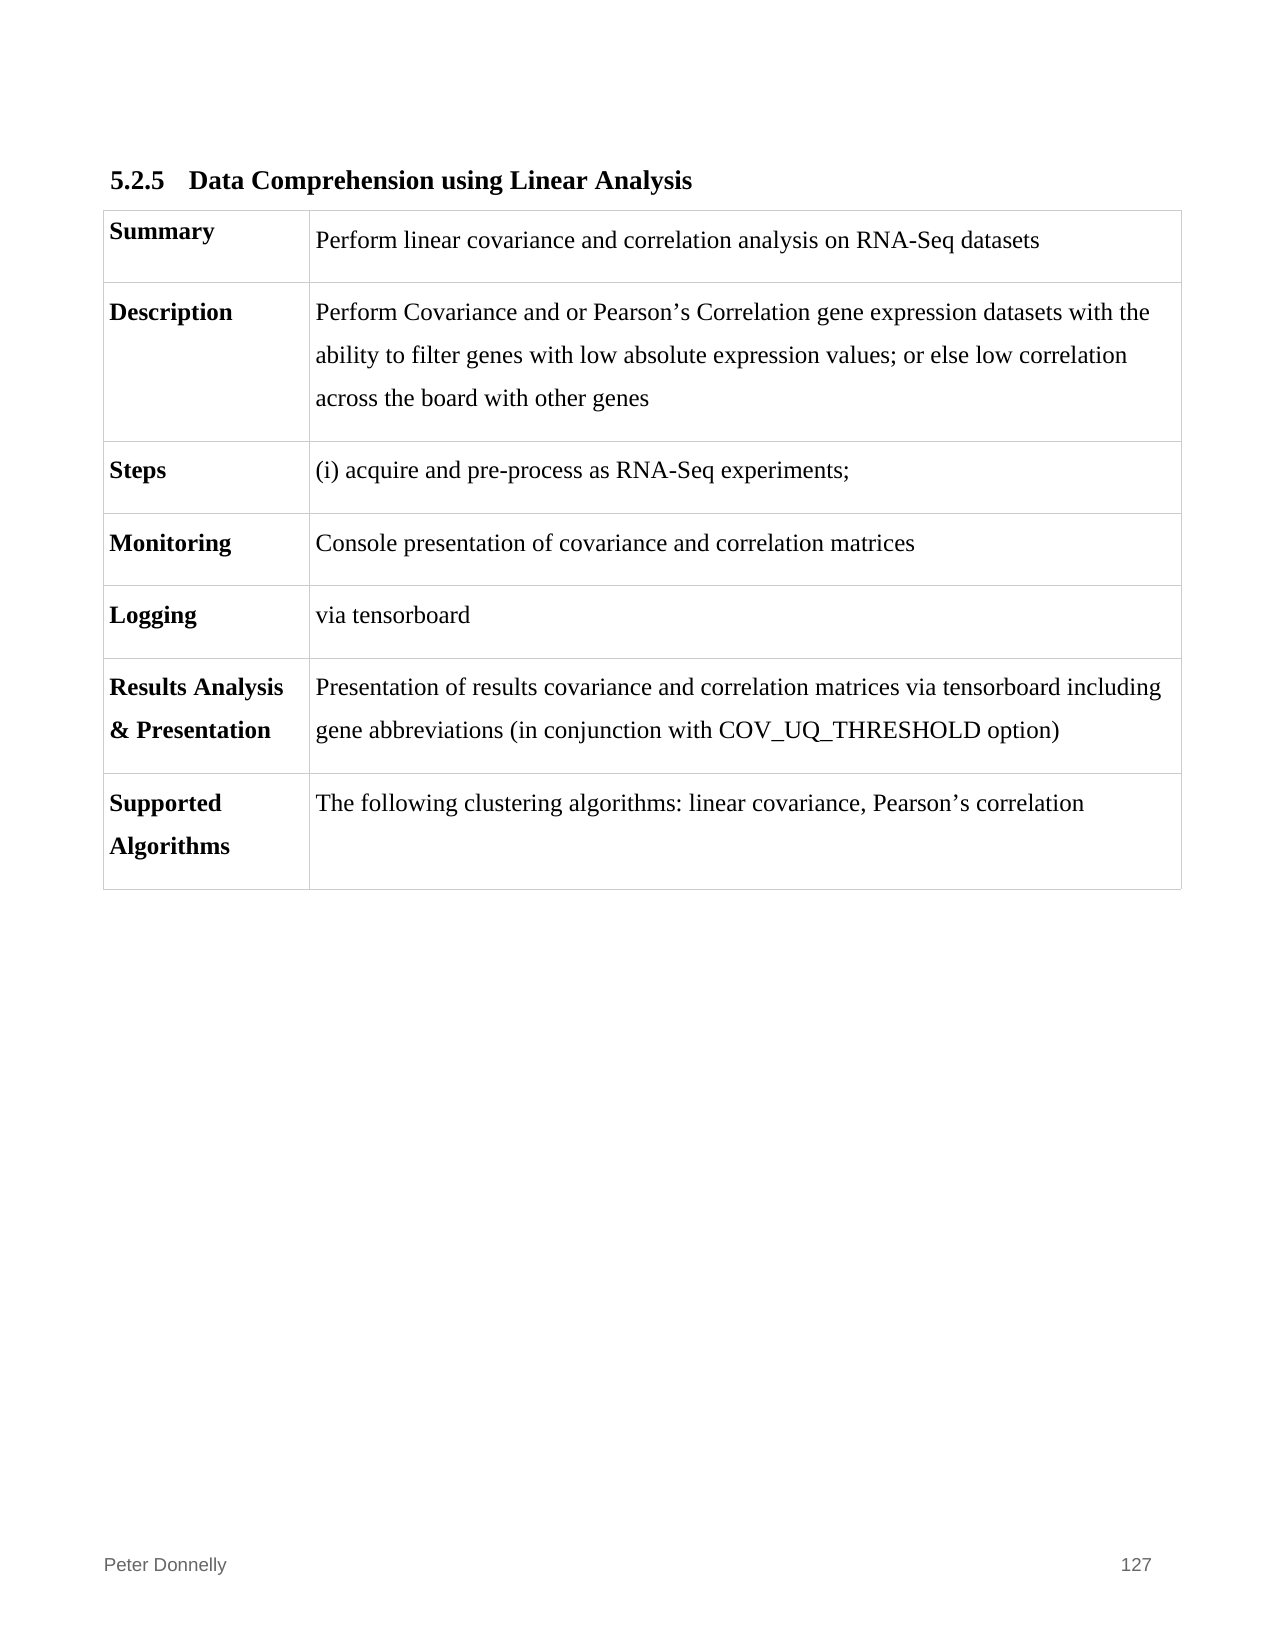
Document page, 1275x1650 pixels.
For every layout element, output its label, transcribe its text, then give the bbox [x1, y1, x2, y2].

table_cell Supported Algorithms [104, 774, 309, 888]
table_cell Logging [104, 586, 309, 658]
table_cell Console presentation of covariance and correlation matrices [310, 514, 1181, 585]
table_cell Results Analysis & Presentation [104, 659, 309, 773]
table_cell Perform Covariance and or Pearson’s Correlation gene expression datasets with the ability to filter genes with low absolute expression values; or else low correlation across the board with other genes [310, 283, 1181, 441]
table_cell Steps [104, 442, 309, 513]
subtitle Data Comprehension using Linear Analysis [103, 164, 1181, 195]
table_cell The following clustering algorithms: linear covariance, Pearson’s correlation [310, 774, 1181, 888]
table_header Perform linear covariance and correlation analysis on RNA-Seq datasets [310, 211, 1181, 282]
table_cell Presentation of results covariance and correlation matrices via tensorboard including gene abbreviations (in conjunction with COV_UQ_THRESHOLD option) [310, 659, 1181, 773]
table_cell via tensorboard [310, 586, 1181, 658]
table_cell (i) acquire and pre-process as RNA-Seq experiments; [310, 442, 1181, 513]
table_header Summary [104, 211, 309, 282]
table_cell Monitoring [104, 514, 309, 585]
table_cell Description [104, 283, 309, 441]
